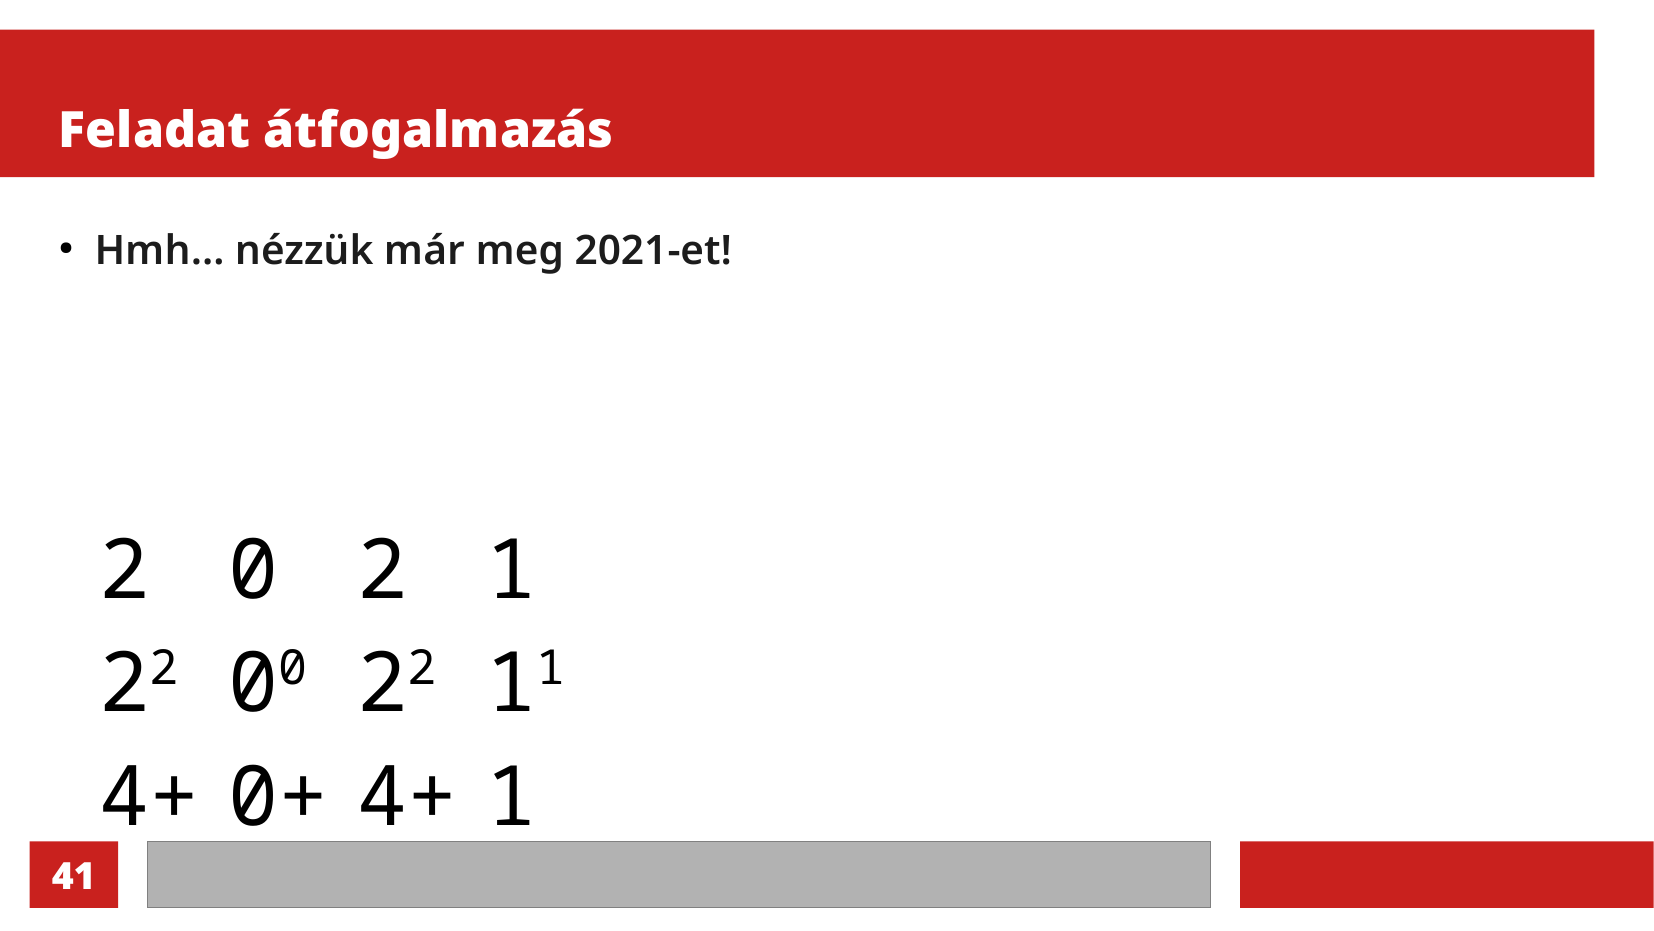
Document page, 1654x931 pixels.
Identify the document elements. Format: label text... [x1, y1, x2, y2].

text_box 2 0 2 1 22 00 22 11 4+ 0+ 4+ 1 [84, 501, 1414, 772]
title Feladat átfogalmazás [59, 44, 1595, 163]
list Hmh… nézzük már meg 2021-et! [59, 221, 1565, 768]
